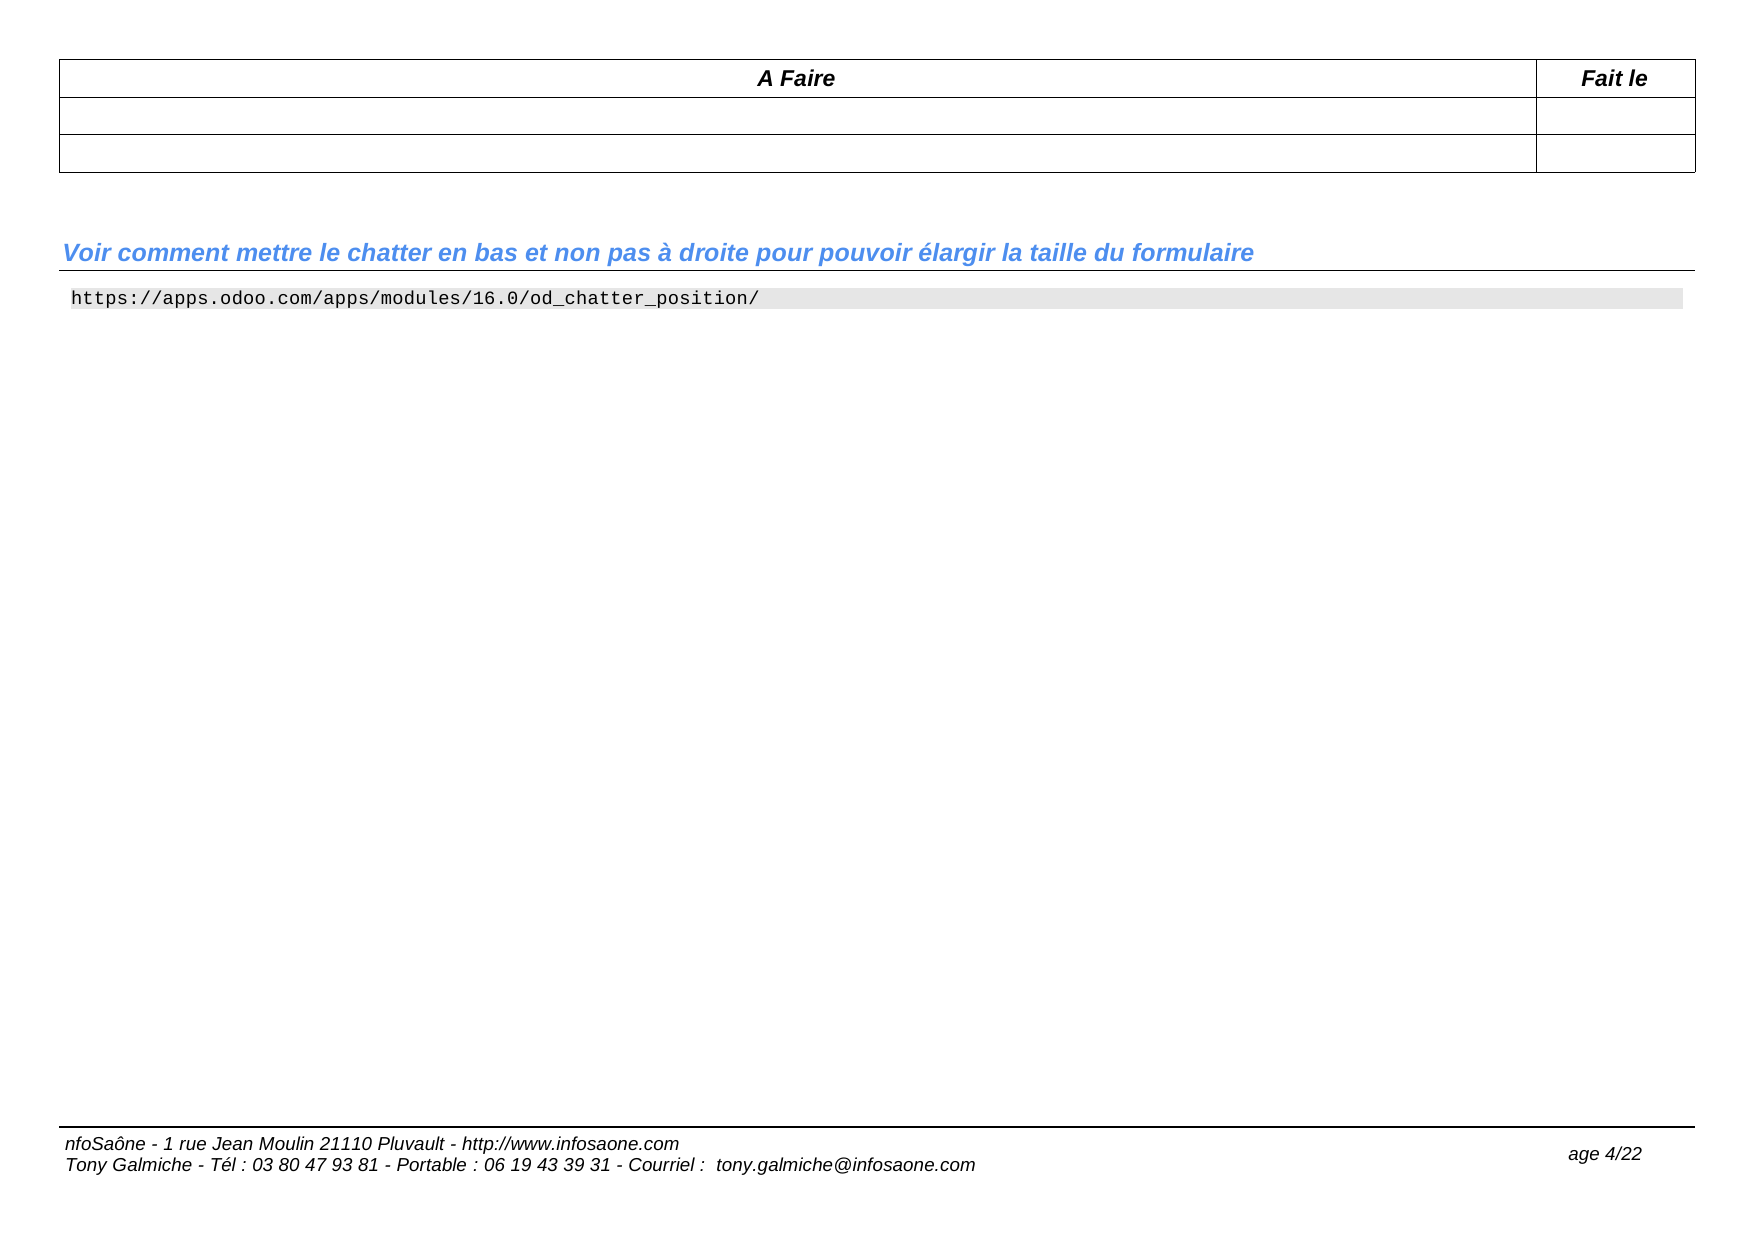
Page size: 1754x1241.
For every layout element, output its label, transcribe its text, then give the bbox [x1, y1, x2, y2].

subtitle Voir comment mettre le chatter en bas et non pas à droite pour pouvoir élargir la taille du formulaire [59, 236, 1695, 270]
table_header Fait le [1537, 60, 1695, 97]
table_cell [60, 135, 1536, 172]
text https://apps.odoo.com/apps/modules/16.0/od_chatter_position/ [71, 288, 1683, 309]
table_cell [1537, 135, 1695, 172]
table_cell [1537, 98, 1695, 134]
table_cell [60, 98, 1536, 134]
table_header A Faire [60, 60, 1536, 97]
